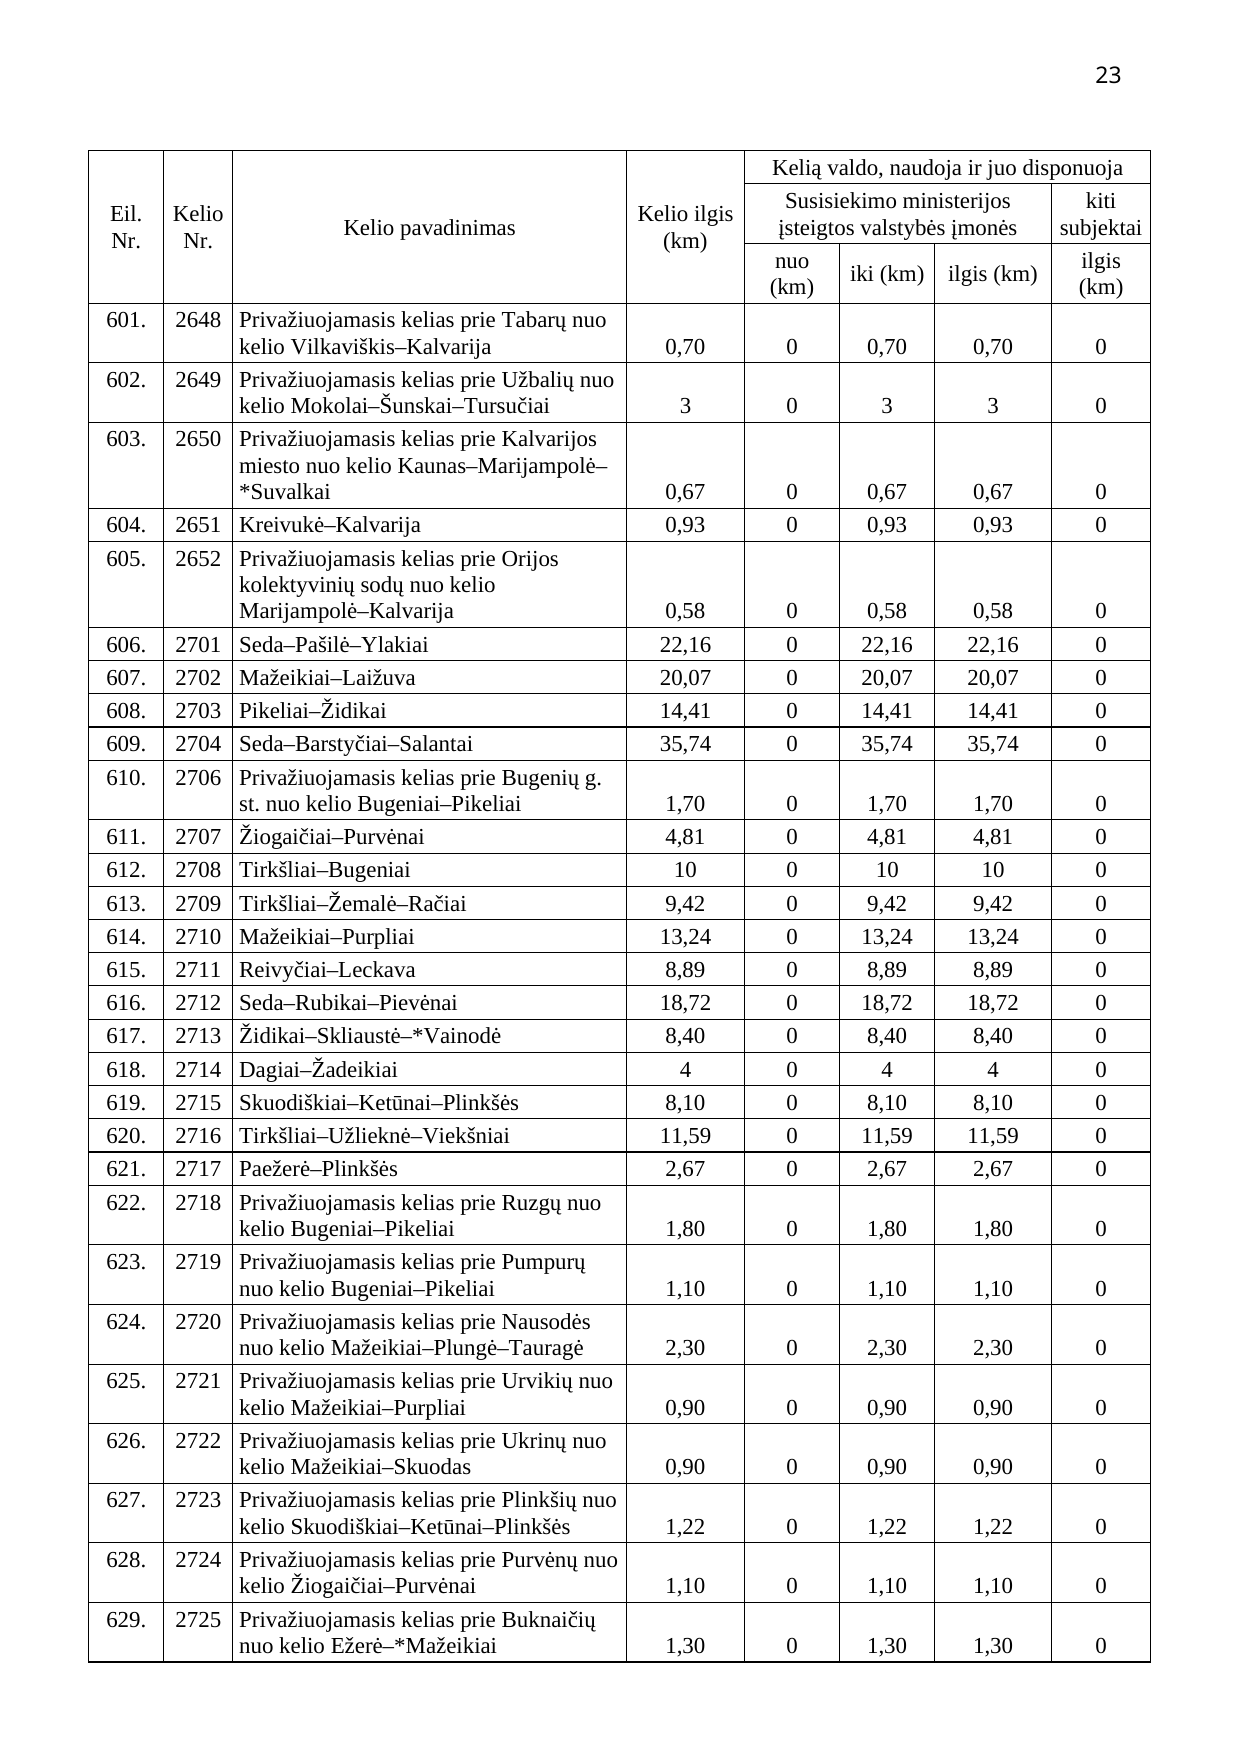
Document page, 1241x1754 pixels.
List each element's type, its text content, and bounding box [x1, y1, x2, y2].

table_cell 2702 [164, 661, 232, 693]
table_cell 0 [745, 1153, 839, 1185]
table_cell 4 [840, 1053, 934, 1085]
table_cell 606. [89, 628, 163, 660]
table_cell Kreivukė–Kalvarija [233, 509, 626, 541]
table_cell 2701 [164, 628, 232, 660]
table_cell 4,81 [627, 820, 744, 852]
table_cell 2,30 [627, 1305, 744, 1363]
table_cell 0,58 [627, 542, 744, 627]
table_cell 2,67 [627, 1153, 744, 1185]
table_cell 2718 [164, 1186, 232, 1244]
table_cell 13,24 [627, 920, 744, 952]
table_cell 1,22 [627, 1484, 744, 1542]
table_cell Žiogaičiai–Purvėnai [233, 820, 626, 852]
table_cell 0 [745, 661, 839, 693]
table_cell 11,59 [840, 1119, 934, 1151]
table_cell 11,59 [627, 1119, 744, 1151]
table_cell 2,67 [935, 1153, 1051, 1185]
table_cell 0 [1052, 920, 1150, 952]
table_cell 622. [89, 1186, 163, 1244]
table_cell 2712 [164, 986, 232, 1018]
table_cell 2711 [164, 953, 232, 985]
table_cell 0 [745, 1365, 839, 1423]
table_cell Susisiekimo ministerijos įsteigtos valstybės įmonės [745, 184, 1051, 243]
table_cell 22,16 [627, 628, 744, 660]
table_cell 22,16 [935, 628, 1051, 660]
table_cell 4,81 [935, 820, 1051, 852]
table_cell 0,58 [935, 542, 1051, 627]
table_cell 0 [1052, 363, 1150, 422]
table_cell 0 [1052, 1484, 1150, 1542]
table_cell 13,24 [840, 920, 934, 952]
table_cell 0,67 [627, 423, 744, 507]
table_cell 0 [745, 920, 839, 952]
table_cell 0 [1052, 628, 1150, 660]
table_cell 608. [89, 694, 163, 726]
table_cell 620. [89, 1119, 163, 1151]
table_cell 2,30 [935, 1305, 1051, 1363]
table_cell 1,10 [935, 1543, 1051, 1602]
table_cell 2717 [164, 1153, 232, 1185]
table_cell Seda–Rubikai–Pievėnai [233, 986, 626, 1018]
table_cell 1,30 [935, 1603, 1051, 1661]
table_cell 2713 [164, 1020, 232, 1052]
table_cell 2710 [164, 920, 232, 952]
table_cell 2716 [164, 1119, 232, 1151]
table_cell 2703 [164, 694, 232, 726]
table_cell 20,07 [627, 661, 744, 693]
table_cell 1,10 [935, 1245, 1051, 1304]
table_cell 0 [1052, 694, 1150, 726]
table_cell 13,24 [935, 920, 1051, 952]
table_cell 0 [1052, 887, 1150, 919]
table_cell 621. [89, 1153, 163, 1185]
table_cell 35,74 [935, 728, 1051, 759]
table_cell 0 [745, 1484, 839, 1542]
table_cell 1,80 [840, 1186, 934, 1244]
table_cell 2723 [164, 1484, 232, 1542]
table_cell 1,80 [935, 1186, 1051, 1244]
table_cell 2,67 [840, 1153, 934, 1185]
table_cell 0,90 [935, 1365, 1051, 1423]
table_cell 10 [627, 854, 744, 886]
table_cell ilgis (km) [1052, 244, 1150, 302]
table_cell 1,70 [627, 761, 744, 819]
table_cell 0 [1052, 1186, 1150, 1244]
table_cell 14,41 [935, 694, 1051, 726]
table_cell kiti subjektai [1052, 184, 1150, 243]
table_cell 605. [89, 542, 163, 627]
table_cell 0 [1052, 423, 1150, 507]
table_cell 0,90 [840, 1424, 934, 1483]
table_cell 0,93 [935, 509, 1051, 541]
table_cell Mažeikiai–Purpliai [233, 920, 626, 952]
table_cell 0 [745, 363, 839, 422]
table_cell 8,10 [840, 1086, 934, 1118]
table_cell Privažiuojamasis kelias prie Kalvarijos miesto nuo kelio Kaunas–Marijampolė–*Suvalkai [233, 423, 626, 507]
table_cell 625. [89, 1365, 163, 1423]
table_cell 10 [935, 854, 1051, 886]
table_cell 9,42 [840, 887, 934, 919]
table_cell 35,74 [627, 728, 744, 759]
table_cell 0 [745, 854, 839, 886]
table_cell 628. [89, 1543, 163, 1602]
table_cell 0 [1052, 1424, 1150, 1483]
table_cell 2652 [164, 542, 232, 627]
table_cell 10 [840, 854, 934, 886]
table_cell Privažiuojamasis kelias prie Bugenių g. st. nuo kelio Bugeniai–Pikeliai [233, 761, 626, 819]
table_cell 0 [745, 1424, 839, 1483]
table_cell 0 [745, 728, 839, 759]
table_cell Privažiuojamasis kelias prie Urvikių nuo kelio Mažeikiai–Purpliai [233, 1365, 626, 1423]
table_cell 0,90 [627, 1424, 744, 1483]
table_cell 0 [745, 1020, 839, 1052]
table_cell 0 [745, 1186, 839, 1244]
table_cell 8,89 [627, 953, 744, 985]
table_cell 0 [1052, 509, 1150, 541]
table_cell 2721 [164, 1365, 232, 1423]
table_cell 0,70 [840, 304, 934, 362]
table_cell Tirkšliai–Užlieknė–Viekšniai [233, 1119, 626, 1151]
table_cell 22,16 [840, 628, 934, 660]
table_cell 0 [745, 509, 839, 541]
table_cell 8,10 [627, 1086, 744, 1118]
table_cell 2650 [164, 423, 232, 507]
table_cell Privažiuojamasis kelias prie Plinkšių nuo kelio Skuodiškiai–Ketūnai–Plinkšės [233, 1484, 626, 1542]
table_cell 0 [1052, 1119, 1150, 1151]
table_cell 1,10 [840, 1245, 934, 1304]
table_cell Privažiuojamasis kelias prie Tabarų nuo kelio Vilkaviškis–Kalvarija [233, 304, 626, 362]
table_cell Tirkšliai–Žemalė–Račiai [233, 887, 626, 919]
table_cell 0 [1052, 1603, 1150, 1661]
table_cell Dagiai–Žadeikiai [233, 1053, 626, 1085]
table_cell 2651 [164, 509, 232, 541]
table_cell 0 [745, 1305, 839, 1363]
table_cell Seda–Pašilė–Ylakiai [233, 628, 626, 660]
table_cell 14,41 [627, 694, 744, 726]
table_cell 2708 [164, 854, 232, 886]
table_cell 0 [1052, 854, 1150, 886]
table_cell 624. [89, 1305, 163, 1363]
table_cell 2706 [164, 761, 232, 819]
table_cell 3 [840, 363, 934, 422]
table_cell 0,90 [840, 1365, 934, 1423]
table_cell 2715 [164, 1086, 232, 1118]
table_cell Pikeliai–Židikai [233, 694, 626, 726]
table_cell 610. [89, 761, 163, 819]
table_cell 2724 [164, 1543, 232, 1602]
table_cell 8,40 [935, 1020, 1051, 1052]
table_cell 0,90 [935, 1424, 1051, 1483]
table_cell 0 [745, 820, 839, 852]
table_cell 0 [1052, 820, 1150, 852]
table_cell 0 [745, 694, 839, 726]
table_cell 0 [1052, 1543, 1150, 1602]
table_cell 2648 [164, 304, 232, 362]
table_cell 9,42 [935, 887, 1051, 919]
table_cell Mažeikiai–Laižuva [233, 661, 626, 693]
table_cell Privažiuojamasis kelias prie Užbalių nuo kelio Mokolai–Šunskai–Tursučiai [233, 363, 626, 422]
table_cell 611. [89, 820, 163, 852]
table_cell 0 [1052, 1153, 1150, 1185]
table_cell Reivyčiai–Leckava [233, 953, 626, 985]
table_cell 615. [89, 953, 163, 985]
table_cell Privažiuojamasis kelias prie Ruzgų nuo kelio Bugeniai–Pikeliai [233, 1186, 626, 1244]
table_cell 0,93 [840, 509, 934, 541]
table_cell 2720 [164, 1305, 232, 1363]
table_cell 1,30 [627, 1603, 744, 1661]
table_cell 619. [89, 1086, 163, 1118]
table_cell 0,58 [840, 542, 934, 627]
table_cell 0 [1052, 1053, 1150, 1085]
table_cell 18,72 [627, 986, 744, 1018]
table_cell 0 [1052, 542, 1150, 627]
table_cell 0 [745, 1119, 839, 1151]
table_cell 35,74 [840, 728, 934, 759]
table_cell 8,89 [840, 953, 934, 985]
table_cell 2,30 [840, 1305, 934, 1363]
table_cell 0 [745, 423, 839, 507]
table_cell 0 [1052, 1086, 1150, 1118]
table_cell 1,70 [935, 761, 1051, 819]
table_cell 0,90 [627, 1365, 744, 1423]
table_cell 2722 [164, 1424, 232, 1483]
table_cell Privažiuojamasis kelias prie Buknaičių nuo kelio Ežerė–*Mažeikiai [233, 1603, 626, 1661]
table_cell 613. [89, 887, 163, 919]
table_cell 20,07 [840, 661, 934, 693]
table_cell 20,07 [935, 661, 1051, 693]
table_header Kelio pavadinimas [233, 151, 626, 302]
table_cell 0 [745, 986, 839, 1018]
table_cell 627. [89, 1484, 163, 1542]
table_cell Skuodiškiai–Ketūnai–Plinkšės [233, 1086, 626, 1118]
table_cell 603. [89, 423, 163, 507]
table_cell 2707 [164, 820, 232, 852]
table_cell Privažiuojamasis kelias prie Purvėnų nuo kelio Žiogaičiai–Purvėnai [233, 1543, 626, 1602]
table_cell Privažiuojamasis kelias prie Orijos kolektyvinių sodų nuo kelio Marijampolė–Kalvarija [233, 542, 626, 627]
table_cell Tirkšliai–Bugeniai [233, 854, 626, 886]
table_cell 9,42 [627, 887, 744, 919]
table_cell 601. [89, 304, 163, 362]
table_cell 2649 [164, 363, 232, 422]
table_cell 1,10 [627, 1543, 744, 1602]
table_cell 2714 [164, 1053, 232, 1085]
table_cell 0 [745, 1053, 839, 1085]
table_cell 0 [1052, 1305, 1150, 1363]
table_cell 0 [1052, 1365, 1150, 1423]
table_cell 4 [627, 1053, 744, 1085]
table_cell 0 [1052, 661, 1150, 693]
table_header Kelią valdo, naudoja ir juo disponuoja [745, 151, 1150, 183]
table_cell 0,67 [840, 423, 934, 507]
table_cell Privažiuojamasis kelias prie Pumpurų nuo kelio Bugeniai–Pikeliai [233, 1245, 626, 1304]
table_cell 1,30 [840, 1603, 934, 1661]
table_cell 607. [89, 661, 163, 693]
table_cell 0 [1052, 1020, 1150, 1052]
table_cell 1,70 [840, 761, 934, 819]
table_cell 0 [745, 953, 839, 985]
table_cell 18,72 [935, 986, 1051, 1018]
table_header Kelio ilgis (km) [627, 151, 744, 302]
table_cell 0 [1052, 728, 1150, 759]
table_cell 0 [745, 1603, 839, 1661]
table_cell 0,93 [627, 509, 744, 541]
table_cell 0 [745, 1086, 839, 1118]
table_cell 8,40 [840, 1020, 934, 1052]
table_cell nuo (km) [745, 244, 839, 302]
table_cell 0 [1052, 304, 1150, 362]
table_cell 8,10 [935, 1086, 1051, 1118]
table_cell 8,40 [627, 1020, 744, 1052]
table_cell Židikai–Skliaustė–*Vainodė [233, 1020, 626, 1052]
table_cell 629. [89, 1603, 163, 1661]
table_cell 0 [745, 628, 839, 660]
table_cell 2704 [164, 728, 232, 759]
table_cell 604. [89, 509, 163, 541]
table_header Eil. Nr. [89, 151, 163, 302]
table_cell 1,22 [840, 1484, 934, 1542]
table_cell 1,10 [627, 1245, 744, 1304]
table_cell 8,89 [935, 953, 1051, 985]
table_cell 1,22 [935, 1484, 1051, 1542]
table_cell 0 [745, 1543, 839, 1602]
table_cell 0 [1052, 1245, 1150, 1304]
table_cell 11,59 [935, 1119, 1051, 1151]
table_cell 614. [89, 920, 163, 952]
table_cell 2709 [164, 887, 232, 919]
table_cell 14,41 [840, 694, 934, 726]
table_cell 0 [1052, 761, 1150, 819]
table_cell 0 [1052, 953, 1150, 985]
table_cell iki (km) [840, 244, 934, 302]
table_cell 612. [89, 854, 163, 886]
table_cell 0 [745, 542, 839, 627]
table_cell 0,70 [935, 304, 1051, 362]
table_cell 0,70 [627, 304, 744, 362]
table_cell Seda–Barstyčiai–Salantai [233, 728, 626, 759]
table_cell Privažiuojamasis kelias prie Ukrinų nuo kelio Mažeikiai–Skuodas [233, 1424, 626, 1483]
table_cell 1,10 [840, 1543, 934, 1602]
table_cell 1,80 [627, 1186, 744, 1244]
table_cell Paežerė–Plinkšės [233, 1153, 626, 1185]
table_cell Privažiuojamasis kelias prie Nausodės nuo kelio Mažeikiai–Plungė–Tauragė [233, 1305, 626, 1363]
table_cell 2719 [164, 1245, 232, 1304]
table_cell 2725 [164, 1603, 232, 1661]
table_cell 0,67 [935, 423, 1051, 507]
table_cell 618. [89, 1053, 163, 1085]
table_header Kelio Nr. [164, 151, 232, 302]
table_cell ilgis (km) [935, 244, 1051, 302]
table_cell 623. [89, 1245, 163, 1304]
table_cell 0 [745, 304, 839, 362]
table_cell 617. [89, 1020, 163, 1052]
table_cell 3 [935, 363, 1051, 422]
table_cell 0 [1052, 986, 1150, 1018]
table_cell 616. [89, 986, 163, 1018]
table_cell 626. [89, 1424, 163, 1483]
table_cell 4,81 [840, 820, 934, 852]
table_cell 0 [745, 761, 839, 819]
table_cell 4 [935, 1053, 1051, 1085]
table_cell 609. [89, 728, 163, 759]
table_cell 18,72 [840, 986, 934, 1018]
table_cell 3 [627, 363, 744, 422]
table_cell 0 [745, 887, 839, 919]
table_cell 602. [89, 363, 163, 422]
table_cell 0 [745, 1245, 839, 1304]
